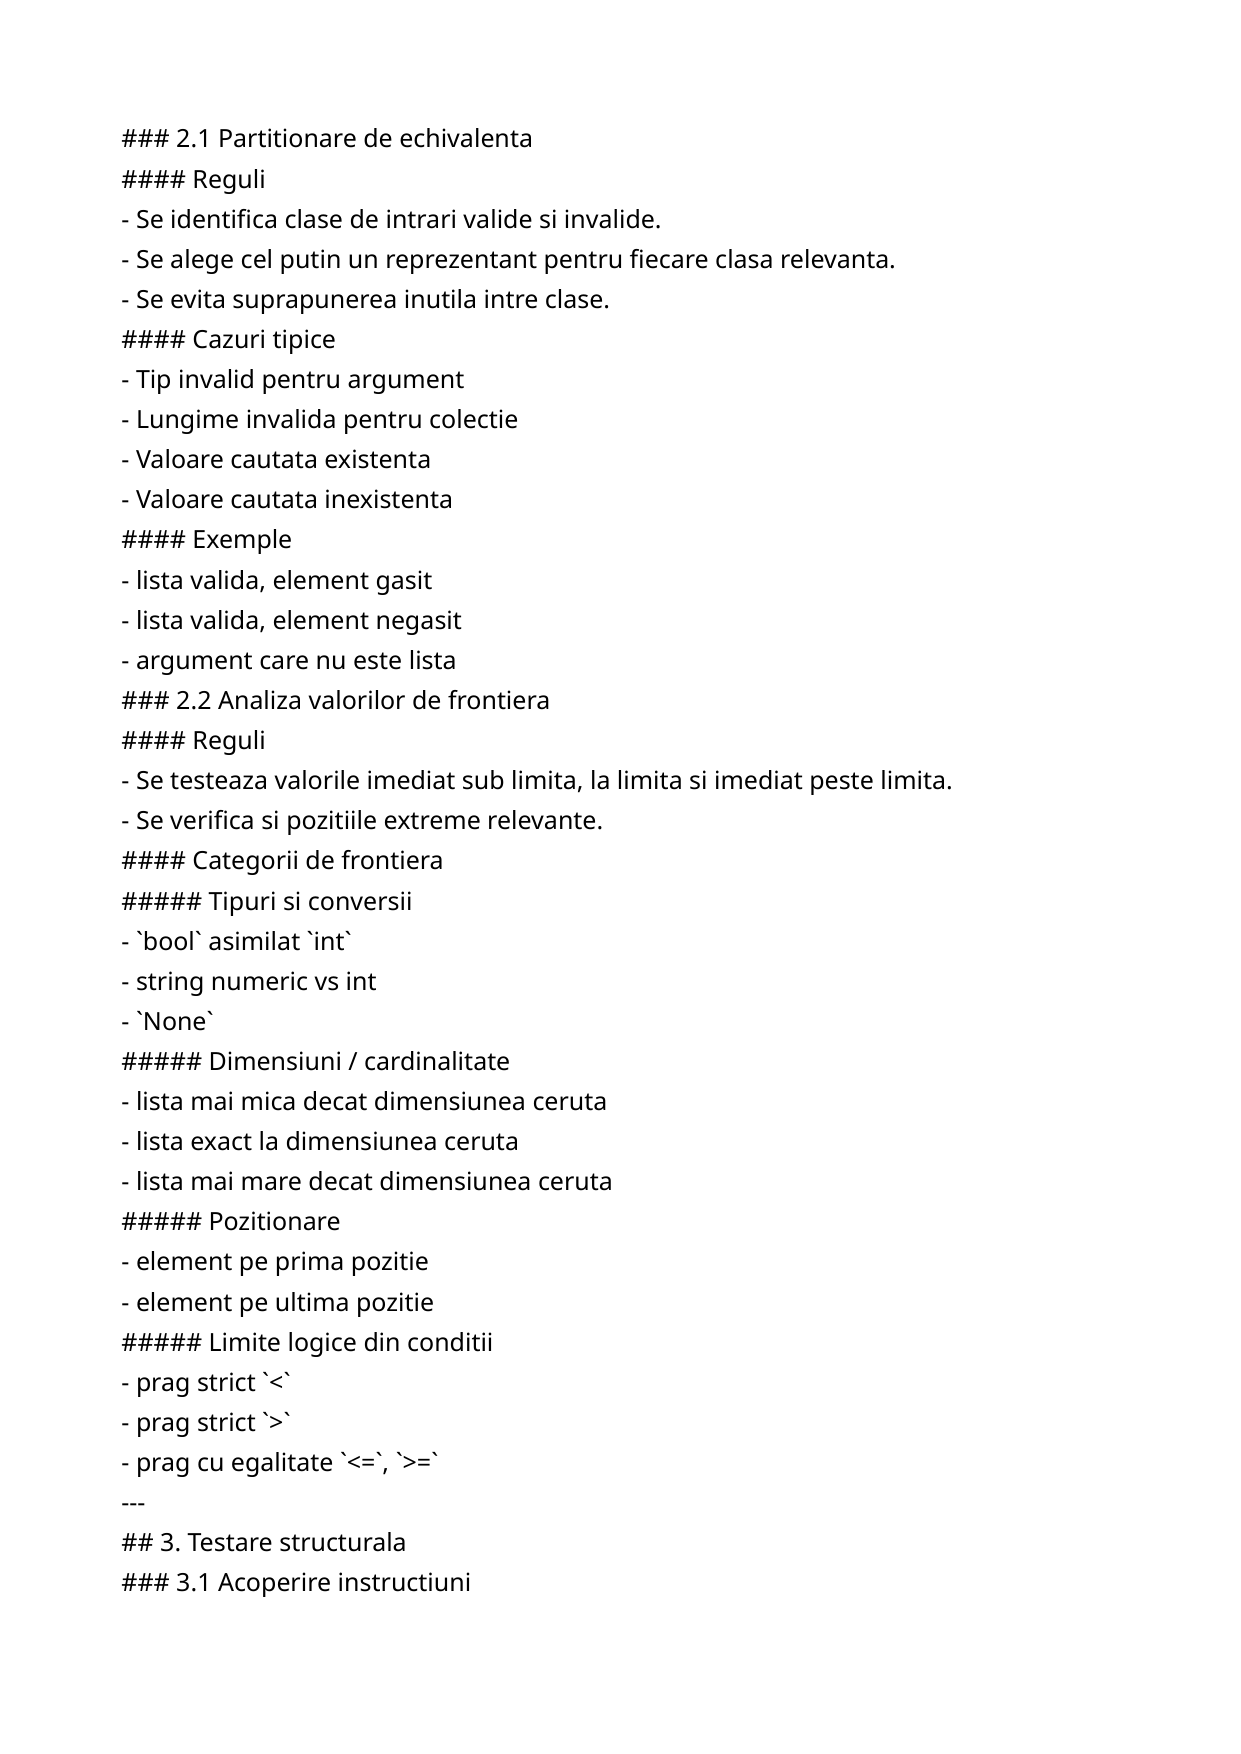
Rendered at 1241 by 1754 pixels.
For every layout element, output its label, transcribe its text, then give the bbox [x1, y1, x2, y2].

text [296, 519, 1122, 559]
text - Se identifica clase de intrari valide si invalide. [119, 199, 665, 238]
text [900, 238, 1122, 278]
text - Se evita suprapunerea inutila intre clase. [119, 280, 613, 319]
text ##### Dimensiuni / cardinalitate [119, 1042, 513, 1080]
text [294, 1401, 1122, 1442]
text [537, 118, 1122, 158]
text - prag strict `<` [119, 1362, 293, 1401]
text - lista mai mare decat dimensiunea ceruta [119, 1162, 616, 1201]
text - argument care nu este lista [119, 641, 459, 679]
text - Lungime invalida pentru colectie [119, 400, 521, 439]
text - `bool` asimilat `int` [119, 921, 355, 960]
text [435, 439, 1122, 479]
text [270, 720, 1122, 760]
text ##### Tipuri si conversii [119, 881, 415, 920]
text #### Categorii de frontiera [119, 841, 447, 880]
text [666, 198, 1122, 238]
text [611, 1081, 1122, 1121]
text ## 3. Testare structurala [119, 1523, 410, 1562]
text ### 3.1 Acoperire instructiuni [119, 1563, 474, 1602]
text [523, 1121, 1122, 1161]
text [270, 158, 1122, 198]
text - Se alege cel putin un reprezentant pentru fiecare clasa relevanta. [119, 240, 899, 278]
text - Se testeaza valorile imediat sub limita, la limita si imediat peste limita. [119, 761, 956, 800]
text ### 2.2 Analiza valorilor de frontiera [119, 681, 553, 720]
text [522, 399, 1122, 439]
text - `None` [119, 1001, 216, 1040]
text - lista exact la dimensiunea ceruta [119, 1122, 522, 1161]
text - prag cu egalitate `<=`, `>=` [119, 1443, 441, 1481]
text [345, 1201, 1122, 1241]
text [442, 1442, 1122, 1482]
text --- [119, 1483, 148, 1522]
text #### Reguli [119, 721, 269, 760]
text [356, 920, 1122, 960]
text [514, 1041, 1122, 1081]
text #### Exemple [119, 520, 295, 559]
text [957, 760, 1122, 800]
text [436, 559, 1122, 599]
text - prag strict `>` [119, 1402, 293, 1441]
text [614, 278, 1122, 319]
text - lista valida, element negasit [119, 600, 465, 639]
text [554, 679, 1122, 720]
text - element pe ultima pozitie [119, 1282, 437, 1321]
text [617, 1161, 1122, 1201]
text ##### Limite logice din conditii [119, 1322, 496, 1361]
text - Valoare cautata existenta [119, 440, 434, 479]
text - lista valida, element gasit [119, 560, 435, 599]
text [607, 800, 1122, 840]
text - lista mai mica decat dimensiunea ceruta [119, 1082, 610, 1121]
text [294, 1361, 1122, 1401]
text [411, 1522, 1122, 1562]
text ### 2.1 Partitionare de echivalenta [119, 119, 536, 158]
text [438, 1281, 1122, 1321]
text [497, 1321, 1122, 1361]
text - Valoare cautata inexistenta [119, 480, 456, 519]
text - element pe prima pozitie [119, 1242, 432, 1281]
text [217, 1000, 1122, 1041]
text - string numeric vs int [119, 961, 379, 1000]
text [380, 960, 1122, 1000]
text [466, 599, 1122, 639]
text --- [149, 1482, 1122, 1522]
text [457, 479, 1122, 519]
text - Se verifica si pozitiile extreme relevante. [119, 801, 606, 840]
text [460, 639, 1122, 679]
text [340, 319, 1122, 359]
text [475, 1562, 1122, 1602]
text [416, 880, 1122, 920]
text #### Cazuri tipice [119, 320, 339, 359]
text #### Reguli [119, 159, 269, 198]
text - Tip invalid pentru argument [119, 360, 467, 399]
text ##### Pozitionare [119, 1202, 344, 1241]
text [468, 359, 1122, 399]
text [448, 840, 1122, 880]
text [433, 1241, 1122, 1281]
